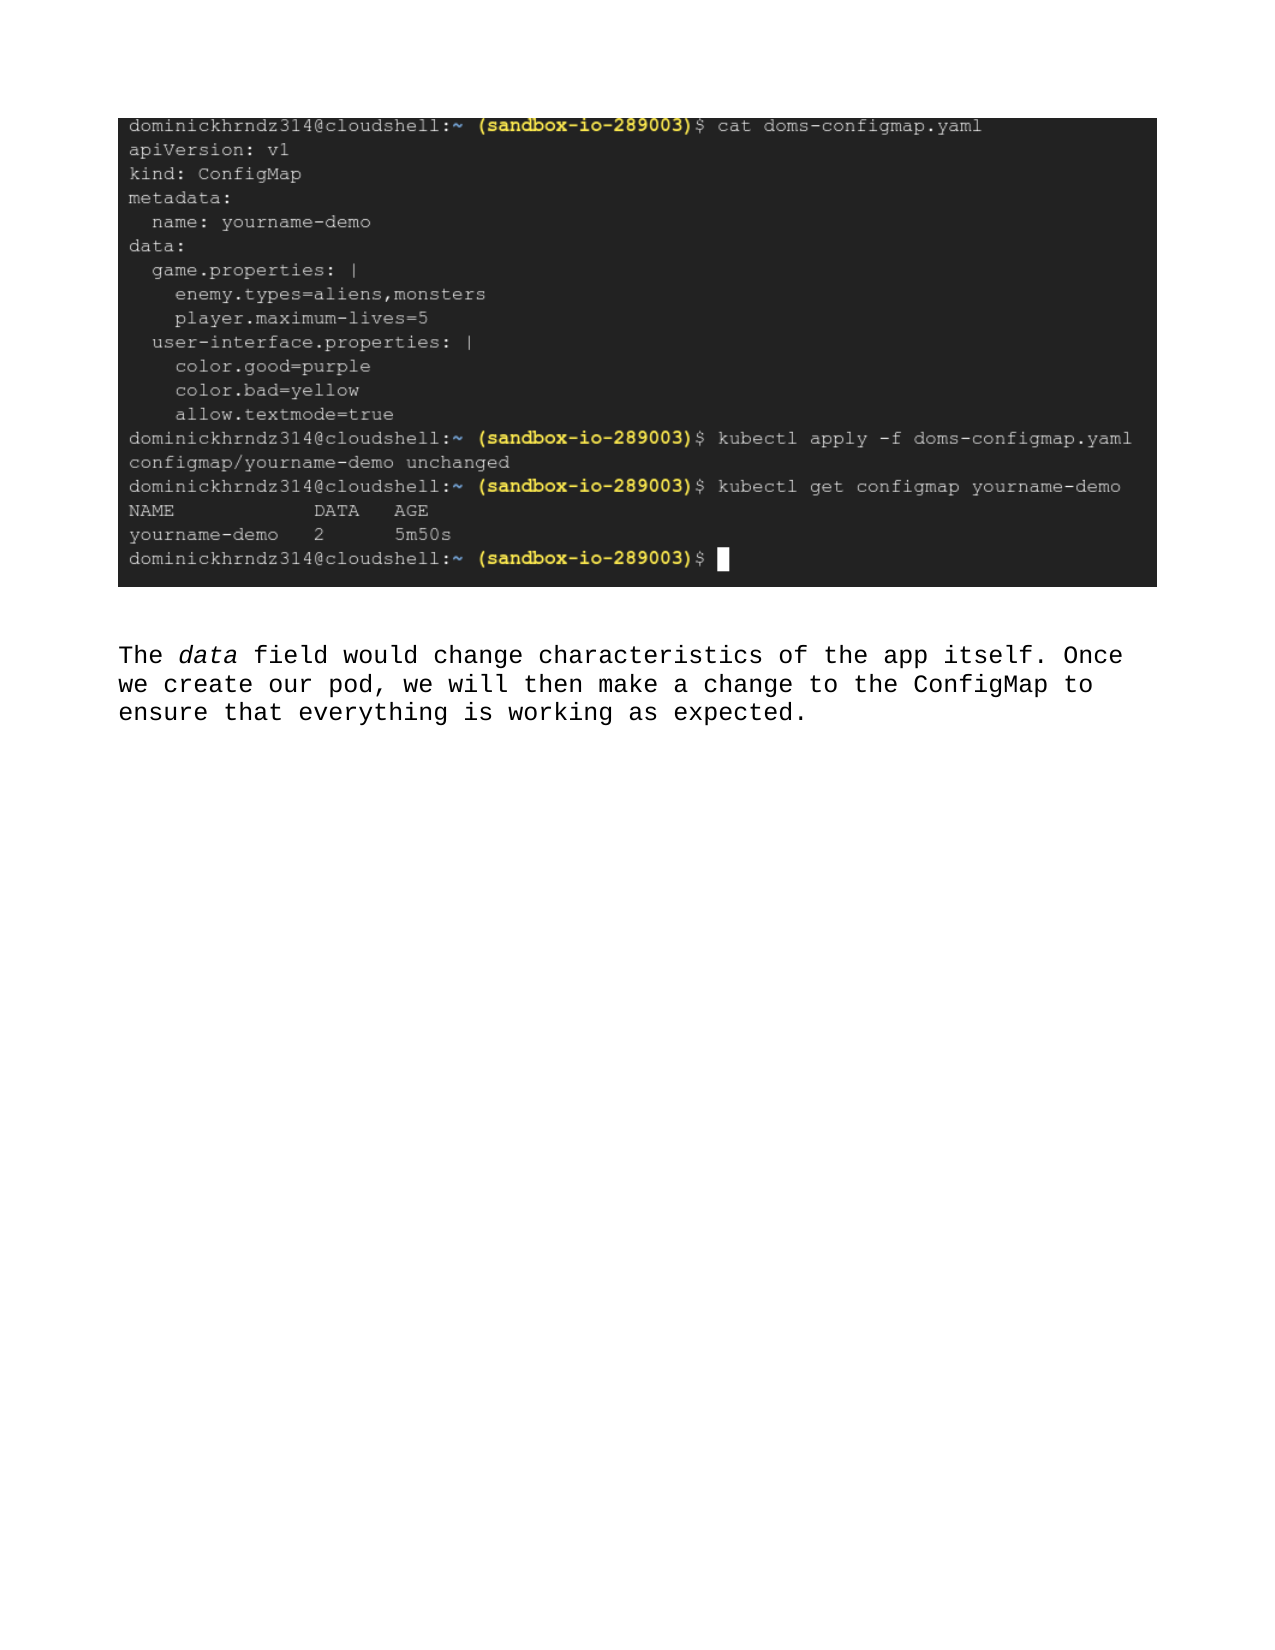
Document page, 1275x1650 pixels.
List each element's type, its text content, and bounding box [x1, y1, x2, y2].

text The data field would change characteristics of the app itself. Once we create our pod, we will then make a change to the ConfigMap to ensure that everything is working as expected. [118, 587, 1157, 728]
picture [118, 118, 1157, 587]
